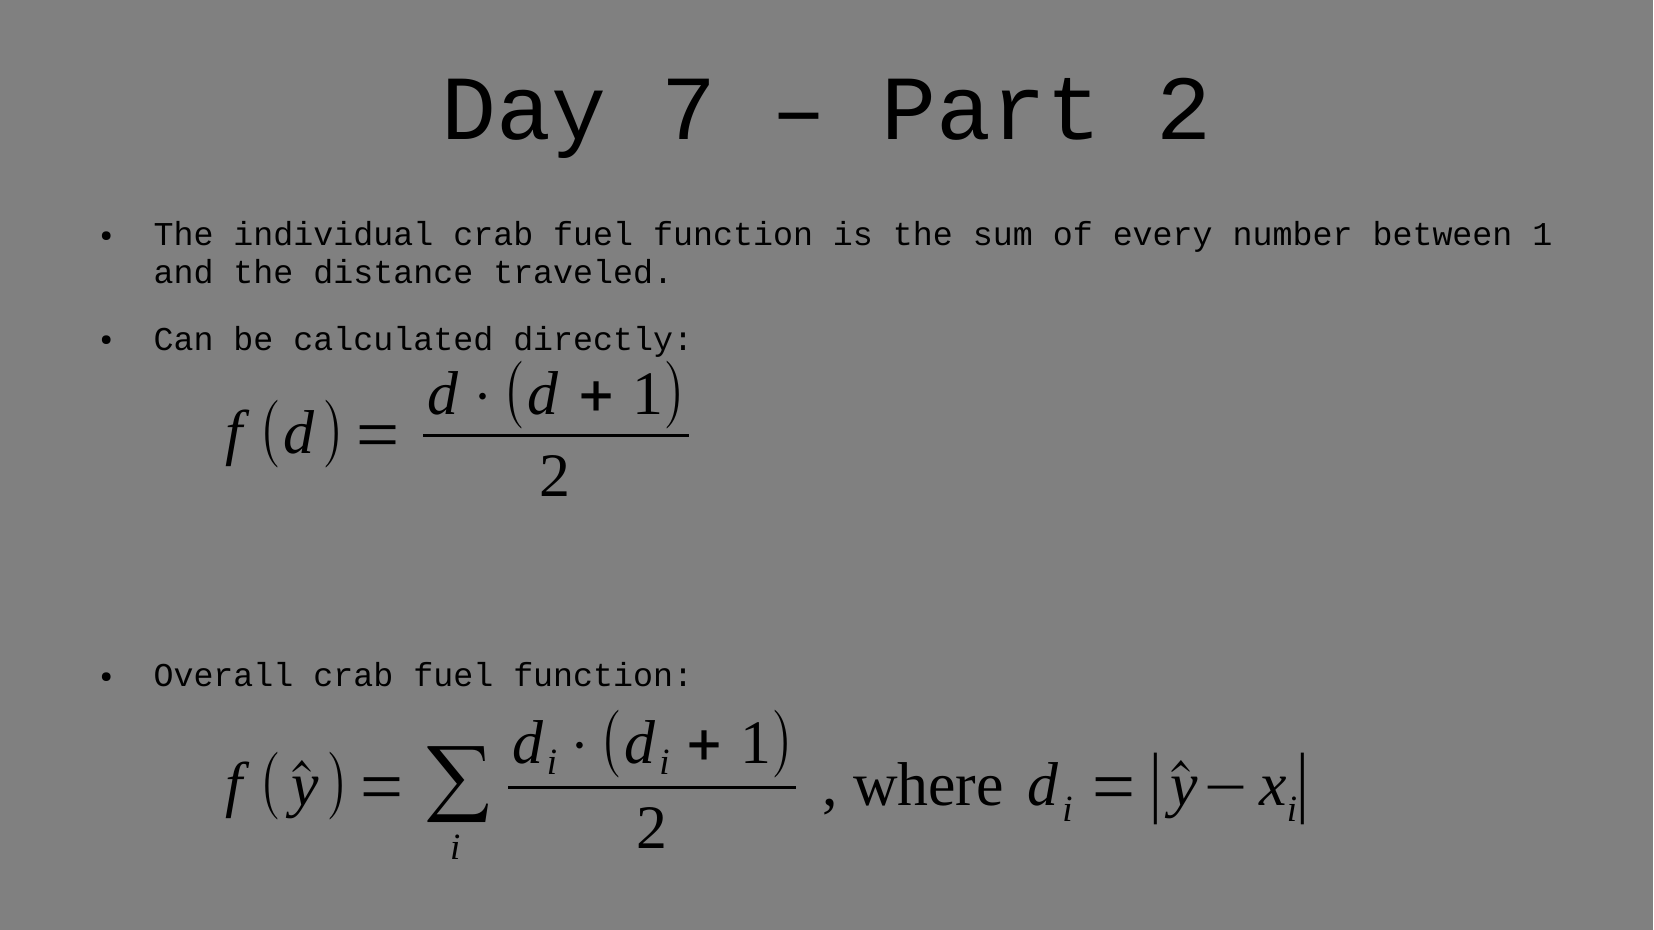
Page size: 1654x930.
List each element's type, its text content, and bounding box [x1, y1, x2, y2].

title Day 7 – Part 2 [82, 37, 1571, 193]
chart [210, 356, 705, 510]
list The individual crab fuel function is the sum of every number between 1 and the distance traveled. Can be calculated directly: Overall crab fuel function: [82, 217, 1571, 855]
chart [209, 704, 1332, 870]
